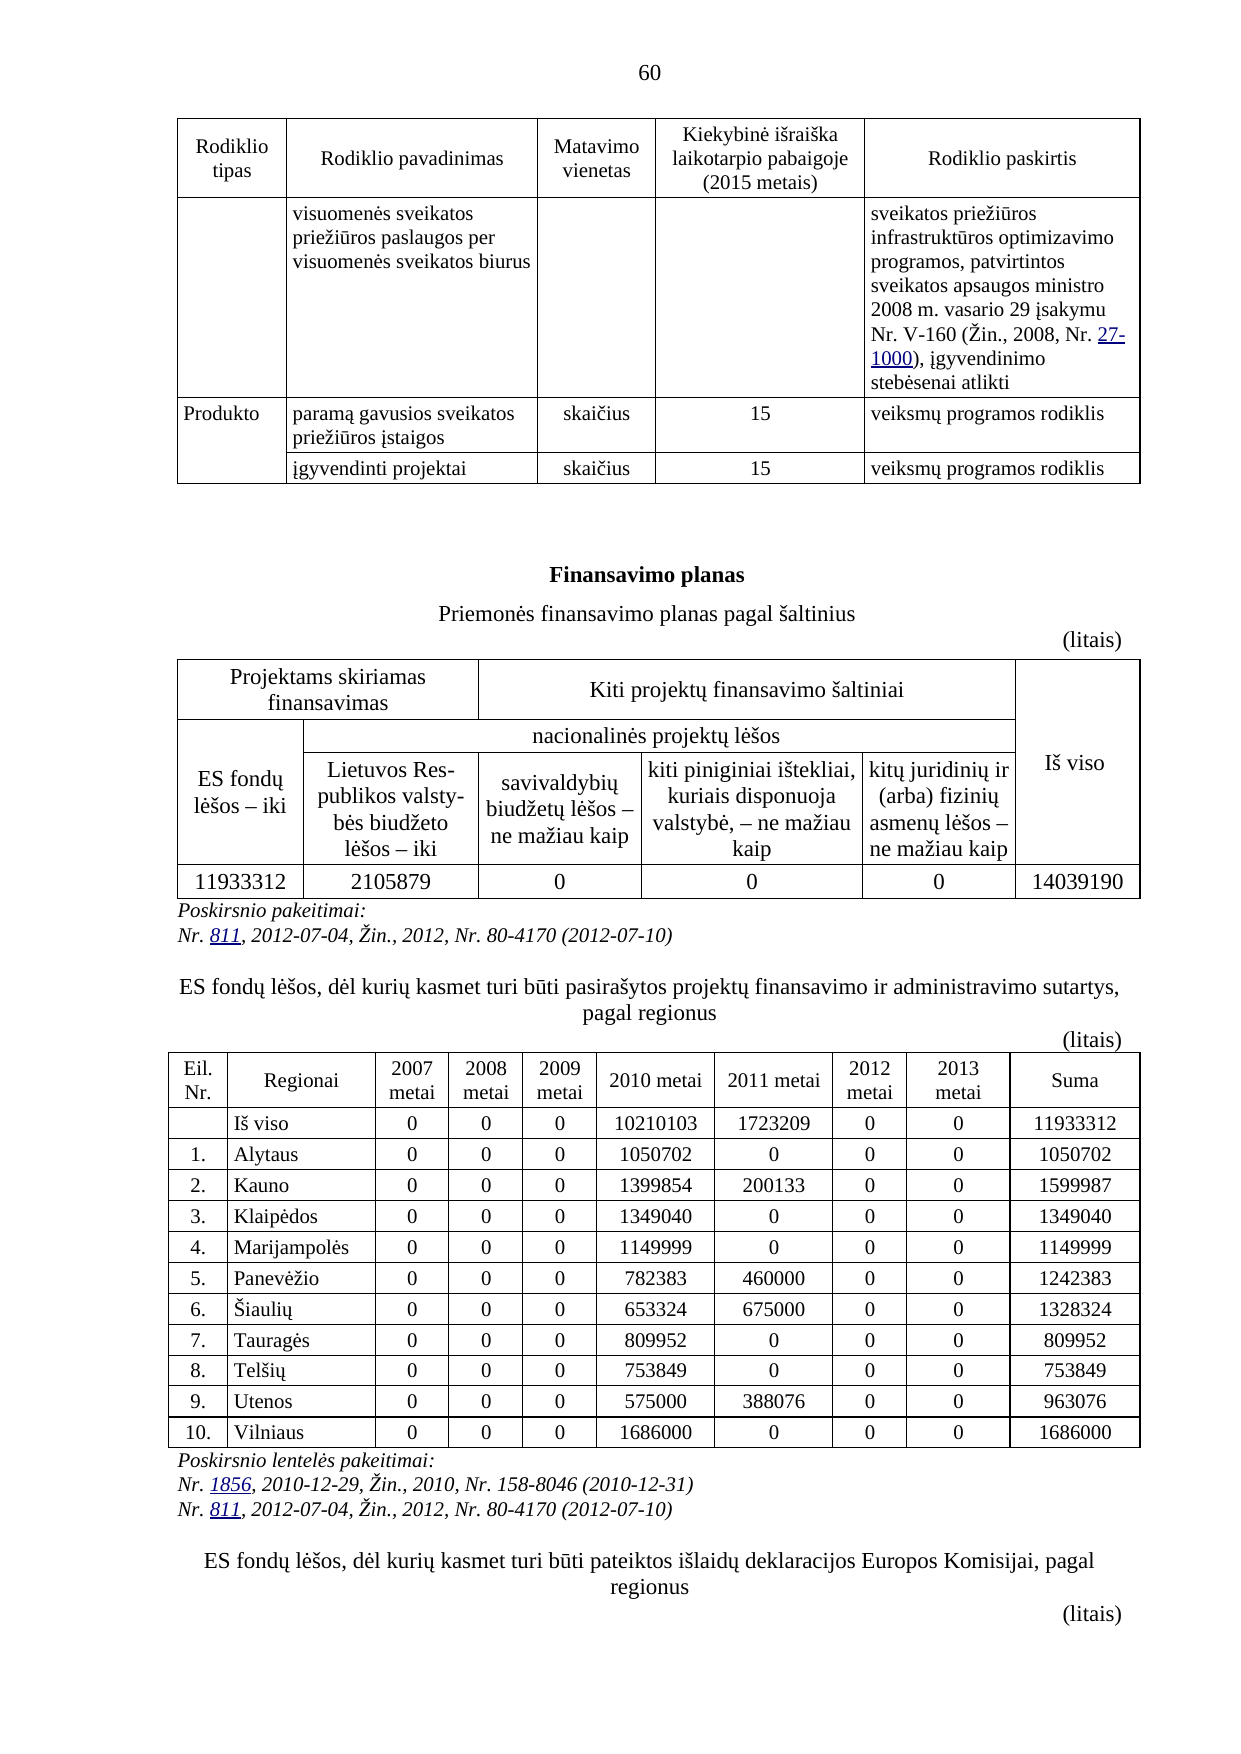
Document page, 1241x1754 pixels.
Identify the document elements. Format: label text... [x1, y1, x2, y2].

table_cell 0 [449, 1263, 522, 1293]
table_header 2010 metai [597, 1053, 714, 1107]
table_cell Iš viso [228, 1108, 375, 1138]
table_cell 0 [715, 1201, 832, 1231]
table_cell 753849 [1011, 1356, 1139, 1385]
table_cell 0 [376, 1356, 448, 1385]
table_cell 0 [449, 1294, 522, 1323]
table_header Rodiklio pavadinimas [287, 119, 537, 197]
table_cell 0 [833, 1108, 906, 1138]
table_cell 0 [449, 1232, 522, 1262]
table_cell 0 [523, 1386, 596, 1416]
table_cell 15 [656, 453, 864, 482]
table_cell 575000 [597, 1386, 714, 1416]
text Nr. 1856, 2010-12-29, Žin., 2010, Nr. 158-8046 (2010-12-31) [177, 1472, 1122, 1496]
table_cell 1723209 [715, 1108, 832, 1138]
table_cell 0 [523, 1232, 596, 1262]
table_cell Kauno [228, 1170, 375, 1200]
table_cell 0 [715, 1139, 832, 1169]
table_cell Alytaus [228, 1139, 375, 1169]
table_cell 0 [479, 865, 641, 897]
table_cell kitų juridinių ir (arba) fizinių asmenų lėšos – ne mažiau kaip [863, 753, 1015, 864]
table_cell 0 [907, 1170, 1009, 1200]
table_header Eil. Nr. [169, 1053, 227, 1107]
table_cell 782383 [597, 1263, 714, 1293]
table_cell 1. [169, 1139, 227, 1169]
table_cell 0 [863, 865, 1015, 897]
table_cell 0 [907, 1139, 1009, 1169]
table_cell 0 [907, 1386, 1009, 1416]
table_cell 11933312 [1011, 1108, 1139, 1138]
table_cell Lietuvos Res­publikos valsty­bės biudžeto lėšos – iki [304, 753, 478, 864]
table_cell 753849 [597, 1356, 714, 1385]
table_cell visuomenės sveikatos priežiūros paslaugos per visuomenės sveikatos biurus [287, 198, 537, 397]
table_cell 0 [523, 1263, 596, 1293]
table_cell 0 [907, 1263, 1009, 1293]
table_cell 1349040 [597, 1201, 714, 1231]
table_cell 0 [833, 1386, 906, 1416]
table_cell 0 [523, 1325, 596, 1354]
table_cell 0 [376, 1232, 448, 1262]
table_cell 14039190 [1016, 865, 1139, 897]
table_cell Šiaulių [228, 1294, 375, 1323]
table_cell įgyvendinti projektai [287, 453, 537, 482]
table_cell Vilniaus [228, 1418, 375, 1447]
table_cell 0 [523, 1139, 596, 1169]
table_cell 388076 [715, 1386, 832, 1416]
table_cell savivaldybių biudžetų lėšos – ne mažiau kaip [479, 753, 641, 864]
table_cell Klaipėdos [228, 1201, 375, 1231]
table_header Regionai [228, 1053, 375, 1107]
table_cell Tauragės [228, 1325, 375, 1354]
table_cell 963076 [1011, 1386, 1139, 1416]
table_header Suma [1011, 1053, 1139, 1107]
table_cell 0 [449, 1356, 522, 1385]
table_cell 0 [523, 1418, 596, 1447]
table_cell [538, 198, 655, 397]
table_header 2011 metai [715, 1053, 832, 1107]
table_cell 1242383 [1011, 1263, 1139, 1293]
table_cell 0 [523, 1170, 596, 1200]
table_cell 0 [907, 1356, 1009, 1385]
table_cell 0 [907, 1201, 1009, 1231]
table_cell 460000 [715, 1263, 832, 1293]
table_cell 0 [833, 1139, 906, 1169]
text Poskirsnio lentelės pakeitimai: [177, 1448, 1122, 1472]
table_cell 0 [907, 1325, 1009, 1354]
table_cell 1599987 [1011, 1170, 1139, 1200]
table_cell 0 [642, 865, 862, 897]
text Nr. 811, 2012-07-04, Žin., 2012, Nr. 80-4170 (2012-07-10) [177, 1496, 1122, 1521]
table_cell veiksmų programos rodiklis [865, 398, 1139, 452]
table_cell 0 [833, 1325, 906, 1354]
table_cell 675000 [715, 1294, 832, 1323]
table_cell skaičius [538, 453, 655, 482]
table_cell 0 [376, 1170, 448, 1200]
text Poskirsnio pakeitimai: [177, 899, 1122, 922]
text (litais) [177, 1026, 1122, 1052]
table_cell veiksmų programos rodiklis [865, 453, 1139, 482]
table_cell 0 [833, 1263, 906, 1293]
table_cell 15 [656, 398, 864, 452]
table_cell 0 [833, 1170, 906, 1200]
table_cell 9. [169, 1386, 227, 1416]
table_cell Marijampolės [228, 1232, 375, 1262]
table_header 2009 metai [523, 1053, 596, 1107]
table_cell skaičius [538, 398, 655, 452]
table_header Rodiklio tipas [178, 119, 286, 197]
table_cell 0 [715, 1232, 832, 1262]
text ES fondų lėšos, dėl kurių kasmet turi būti pateiktos išlaidų deklaracijos Europos Komisijai, pagal regionus [177, 1547, 1122, 1599]
table_cell 3. [169, 1201, 227, 1231]
table_cell 809952 [1011, 1325, 1139, 1354]
table_cell 653324 [597, 1294, 714, 1323]
table_cell 0 [376, 1386, 448, 1416]
text Priemonės finansavimo planas pagal šaltinius [177, 600, 1122, 626]
table_cell 0 [449, 1170, 522, 1200]
table_cell 0 [523, 1356, 596, 1385]
table_cell 0 [376, 1108, 448, 1138]
table_cell 10210103 [597, 1108, 714, 1138]
table_cell kiti piniginiai ištekliai, kuriais disponuoja valstybė, – ne mažiau kaip [642, 753, 862, 864]
table_cell 1328324 [1011, 1294, 1139, 1323]
table_cell 0 [833, 1294, 906, 1323]
table_cell paramą gavusios sveikatos priežiūros įstaigos [287, 398, 537, 452]
table_header 2007 metai [376, 1053, 448, 1107]
table_cell Telšių [228, 1356, 375, 1385]
table_cell 1050702 [1011, 1139, 1139, 1169]
table_cell 809952 [597, 1325, 714, 1354]
table_cell 1149999 [1011, 1232, 1139, 1262]
table_header 2013 metai [907, 1053, 1009, 1107]
table_cell 200133 [715, 1170, 832, 1200]
table_cell 1686000 [597, 1418, 714, 1447]
table_cell 0 [833, 1232, 906, 1262]
table_header Matavimo vienetas [538, 119, 655, 197]
table_cell 0 [833, 1418, 906, 1447]
table_cell 0 [523, 1108, 596, 1138]
text Finansavimo planas [177, 561, 1122, 588]
table_cell 0 [376, 1139, 448, 1169]
table_cell 0 [833, 1356, 906, 1385]
table_cell 2105879 [304, 865, 478, 897]
table_cell 0 [376, 1418, 448, 1447]
table_cell nacionalinės projektų lėšos [304, 720, 1015, 752]
table_cell 0 [449, 1139, 522, 1169]
table_cell 11933312 [178, 865, 303, 897]
table_cell 2. [169, 1170, 227, 1200]
table_cell 0 [907, 1418, 1009, 1447]
table_header Kiekybinė išraiška laikotarpio pabaigoje (2015 metais) [656, 119, 864, 197]
table_cell 0 [907, 1294, 1009, 1323]
table_cell 1349040 [1011, 1201, 1139, 1231]
table_cell 0 [833, 1201, 906, 1231]
table_cell 5. [169, 1263, 227, 1293]
text (litais) [177, 1599, 1122, 1626]
table_cell 0 [376, 1263, 448, 1293]
table_cell 0 [376, 1201, 448, 1231]
table_cell 0 [449, 1325, 522, 1354]
table_cell 1686000 [1011, 1418, 1139, 1447]
table_cell 0 [715, 1356, 832, 1385]
table_cell 10. [169, 1418, 227, 1447]
table_header Rodiklio paskirtis [865, 119, 1139, 197]
table_cell ES fondų lėšos – iki [178, 720, 303, 864]
table_cell 4. [169, 1232, 227, 1262]
table_cell Produkto [178, 398, 286, 482]
table_cell 0 [449, 1201, 522, 1231]
table_cell 7. [169, 1325, 227, 1354]
table_cell 0 [523, 1294, 596, 1323]
table_cell 0 [449, 1386, 522, 1416]
table_cell 8. [169, 1356, 227, 1385]
table_header Projektams skiriamas finansavimas [178, 660, 478, 719]
table_header Iš viso [1016, 660, 1139, 864]
table_cell 0 [449, 1108, 522, 1138]
table_cell Panevėžio [228, 1263, 375, 1293]
table_cell 0 [907, 1232, 1009, 1262]
table_cell 0 [907, 1108, 1009, 1138]
table_cell Utenos [228, 1386, 375, 1416]
table_cell sveikatos priežiūros infrastruktūros optimizavimo programos, patvirtintos sveikatos apsaugos ministro 2008 m. vasario 29 įsakymu Nr. V-160 (Žin., 2008, Nr. 27-1000), įgyvendinimo stebėsenai atlikti [865, 198, 1139, 397]
text (litais) [177, 626, 1122, 653]
table_cell [178, 198, 286, 397]
table_cell 1149999 [597, 1232, 714, 1262]
table_cell 0 [523, 1201, 596, 1231]
table_cell 0 [376, 1325, 448, 1354]
table_header Kiti projektų finansavimo šaltiniai [479, 660, 1015, 719]
table_cell 0 [449, 1418, 522, 1447]
table_cell 0 [715, 1325, 832, 1354]
table_header 2012 metai [833, 1053, 906, 1107]
table_cell 0 [715, 1418, 832, 1447]
table_cell 1399854 [597, 1170, 714, 1200]
text ES fondų lėšos, dėl kurių kasmet turi būti pasirašytos projektų finansavimo ir administravimo sutartys, pagal regionus [177, 973, 1122, 1026]
table_cell [169, 1108, 227, 1138]
text Nr. 811, 2012-07-04, Žin., 2012, Nr. 80-4170 (2012-07-10) [177, 922, 1122, 947]
table_cell [656, 198, 864, 397]
table_cell 0 [376, 1294, 448, 1323]
table_header 2008 metai [449, 1053, 522, 1107]
table_cell 6. [169, 1294, 227, 1323]
table_cell 1050702 [597, 1139, 714, 1169]
